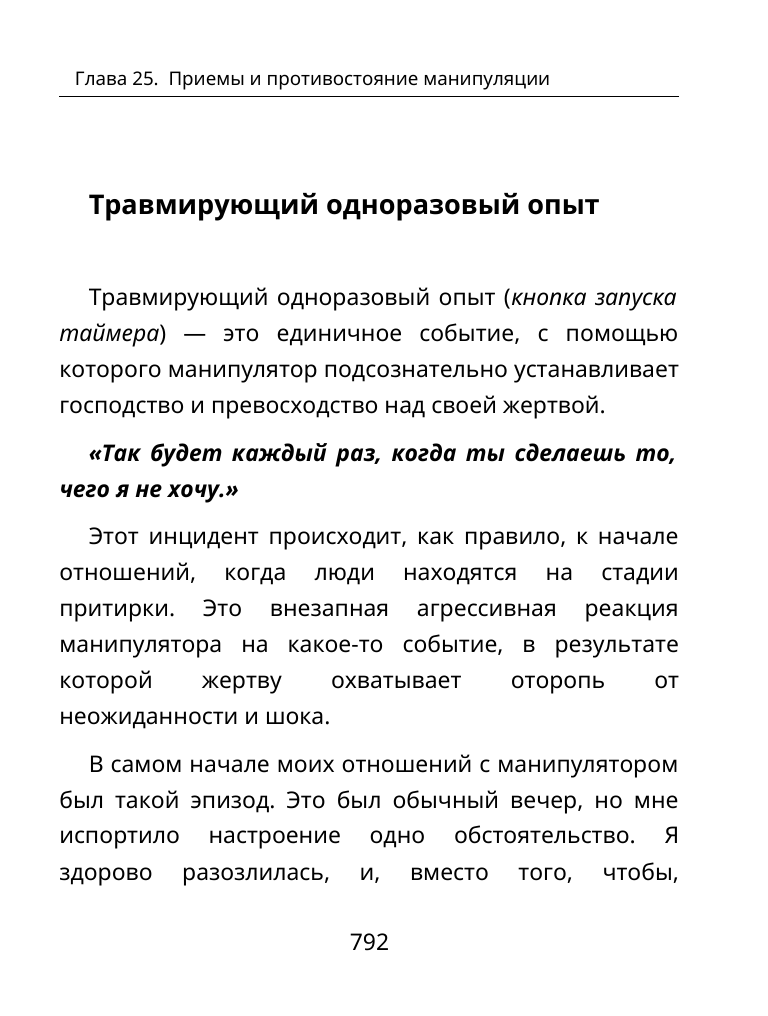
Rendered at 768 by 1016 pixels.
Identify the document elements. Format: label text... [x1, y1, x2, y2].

text Этот инцидент происходит, как правило, к начале отношений, когда люди находятся на стадии притирки. Это внезапная агрессивная реакция манипулятора на какое-то событие, в результате которой жертву охватывает оторопь от неожиданности и шока. [59, 520, 679, 731]
subtitle Травмирующий одноразовый опыт [59, 185, 679, 222]
text Травмирующий одноразовый опыт (кнопка запуска таймера) — это единичное событие, с помощью которого манипулятор подсознательно устанавливает господство и превосходство над своей жертвой. [59, 281, 679, 420]
text «Так будет каждый раз, когда ты сделаешь то, чего я не хочу.» [59, 437, 679, 504]
text В самом начале моих отношений с манипулятором был такой эпизод. Это был обычный вечер, но мне испортило настроение одно обстоятельство. Я здорово разозлилась, и, вместо того, чтобы, [59, 748, 679, 887]
